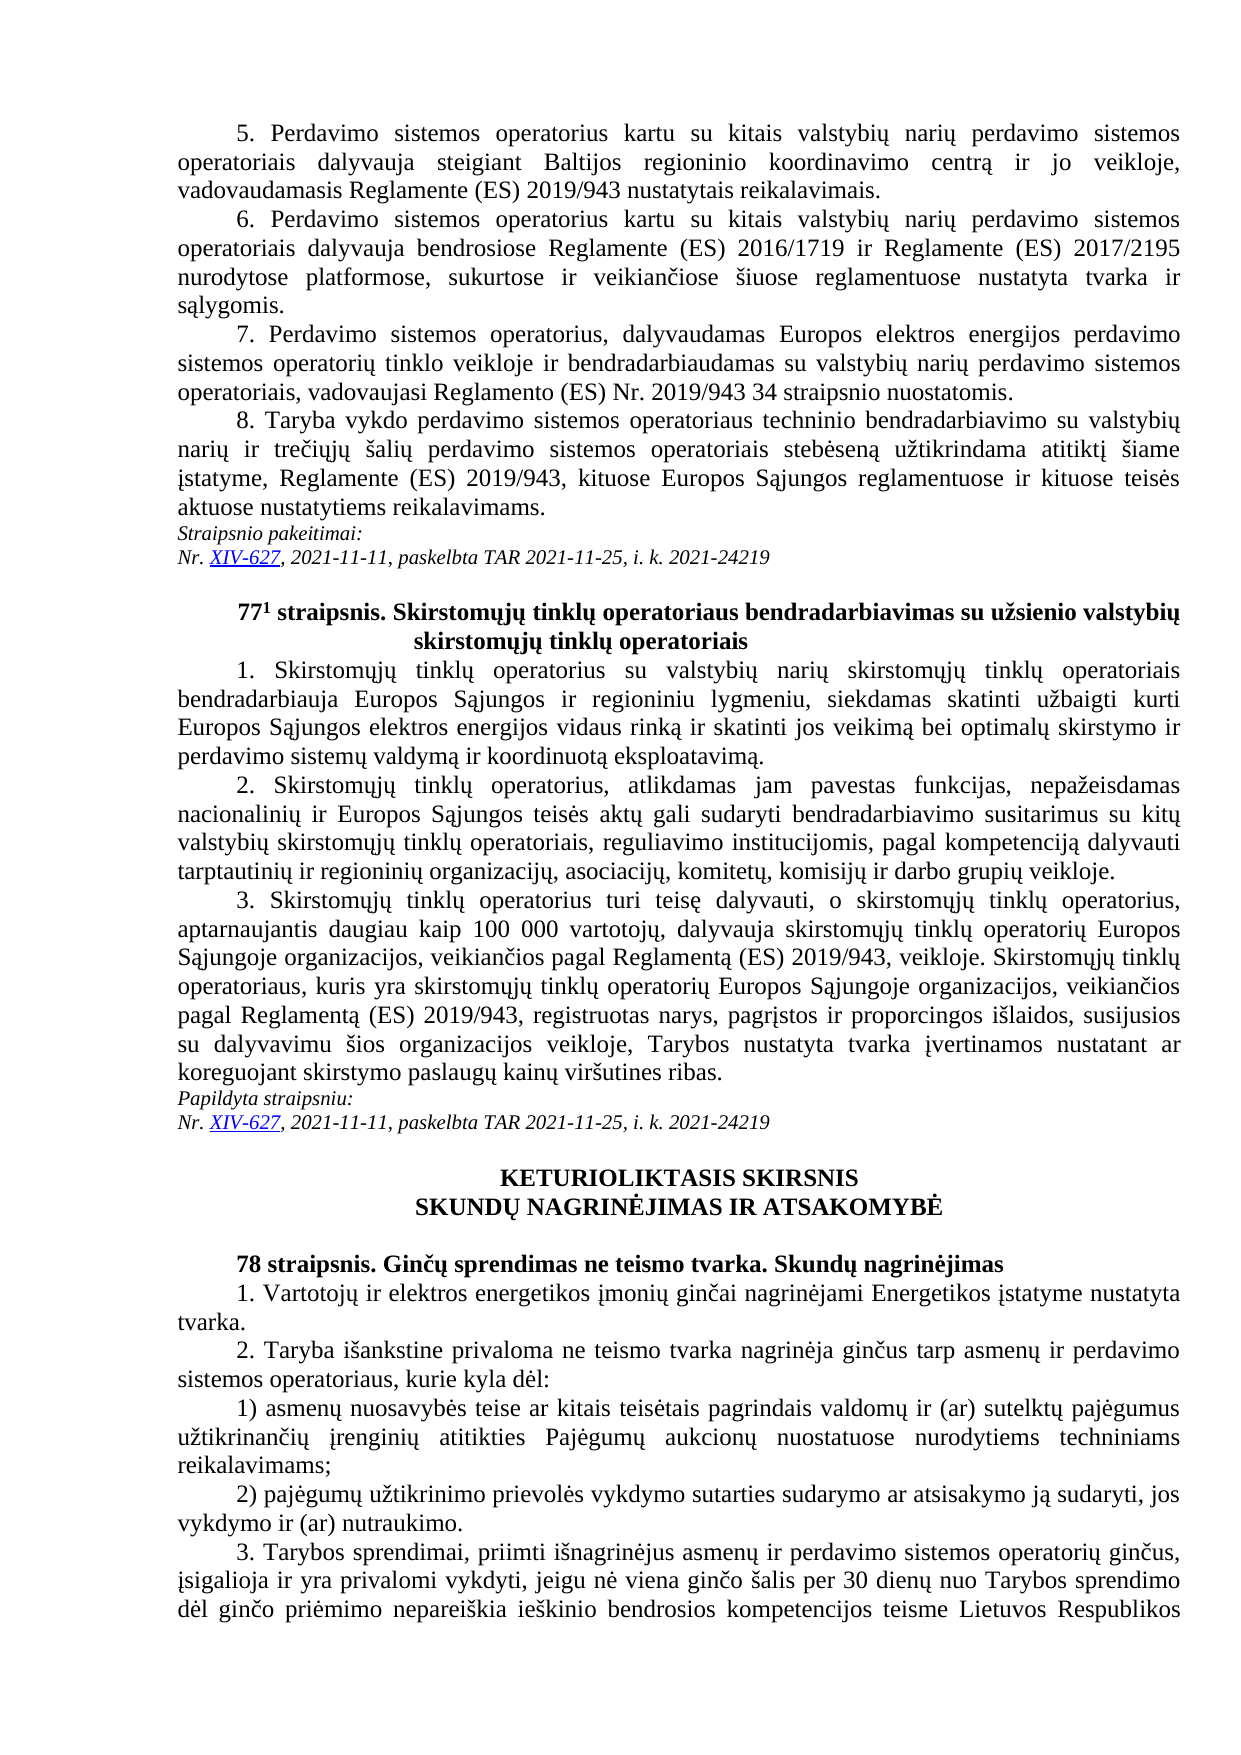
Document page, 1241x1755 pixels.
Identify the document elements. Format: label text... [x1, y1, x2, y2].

text 78 straipsnis. Ginčų sprendimas ne teismo tvarka. Skundų nagrinėjimas [177, 1249, 1181, 1278]
text 771 straipsnis. Skirstomųjų tinklų operatoriaus bendradarbiavimas su užsienio valstybių skirstomųjų tinklų operatoriais [237, 597, 1181, 655]
text 2. Taryba išankstine privaloma ne teismo tvarka nagrinėja ginčus tarp asmenų ir perdavimo sistemos operatoriaus, kurie kyla dėl: [177, 1336, 1181, 1393]
text 1. Skirstomųjų tinklų operatorius su valstybių narių skirstomųjų tinklų operatoriais bendradarbiauja Europos Sąjungos ir regioniniu lygmeniu, siekdamas skatinti užbaigti kurti Europos Sąjungos elektros energijos vidaus rinką ir skatinti jos veikimą bei optimalų skirstymo ir perdavimo sistemų valdymą ir koordinuotą eksploatavimą. [177, 655, 1181, 770]
text Straipsnio pakeitimai: [177, 521, 1181, 545]
text 1) asmenų nuosavybės teise ar kitais teisėtais pagrindais valdomų ir (ar) sutelktų pajėgumus užtikrinančių įrenginių atitikties Pajėgumų aukcionų nuostatuose nurodytiems techniniams reikalavimams; [177, 1393, 1181, 1479]
text 1. Vartotojų ir elektros energetikos įmonių ginčai nagrinėjami Energetikos įstatyme nustatyta tvarka. [177, 1278, 1181, 1336]
text 2) pajėgumų užtikrinimo prievolės vykdymo sutarties sudarymo ar atsisakymo ją sudaryti, jos vykdymo ir (ar) nutraukimo. [177, 1479, 1181, 1537]
text Papildyta straipsniu: [177, 1086, 1181, 1110]
text 3. Tarybos sprendimai, priimti išnagrinėjus asmenų ir perdavimo sistemos operatorių ginčus, įsigalioja ir yra privalomi vykdyti, jeigu nė viena ginčo šalis per 30 dienų nuo Tarybos sprendimo dėl ginčo priėmimo nepareiškia ieškinio bendrosios kompetencijos teisme Lietuvos Respublikos [177, 1537, 1181, 1623]
text 5. Perdavimo sistemos operatorius kartu su kitais valstybių narių perdavimo sistemos operatoriais dalyvauja steigiant Baltijos regioninio koordinavimo centrą ir jo veikloje, vadovaudamasis Reglamente (ES) 2019/943 nustatytais reikalavimais. [177, 118, 1181, 204]
text 6. Perdavimo sistemos operatorius kartu su kitais valstybių narių perdavimo sistemos operatoriais dalyvauja bendrosiose Reglamente (ES) 2016/1719 ir Reglamente (ES) 2017/2195 nurodytose platformose, sukurtose ir veikiančiose šiuose reglamentuose nustatyta tvarka ir sąlygomis. [177, 204, 1181, 319]
text 8. Taryba vykdo perdavimo sistemos operatoriaus techninio bendradarbiavimo su valstybių narių ir trečiųjų šalių perdavimo sistemos operatoriais stebėseną užtikrindama atitiktį šiame įstatyme, Reglamente (ES) 2019/943, kituose Europos Sąjungos reglamentuose ir kituose teisės aktuose nustatytiems reikalavimams. [177, 406, 1181, 521]
text 2. Skirstomųjų tinklų operatorius, atlikdamas jam pavestas funkcijas, nepažeisdamas nacionalinių ir Europos Sąjungos teisės aktų gali sudaryti bendradarbiavimo susitarimus su kitų valstybių skirstomųjų tinklų operatoriais, reguliavimo institucijomis, pagal kompetenciją dalyvauti tarptautinių ir regioninių organizacijų, asociacijų, komitetų, komisijų ir darbo grupių veikloje. [177, 770, 1181, 885]
text KETURIOLIKTASIS SKIRSNIS [177, 1163, 1181, 1192]
text 7. Perdavimo sistemos operatorius, dalyvaudamas Europos elektros energijos perdavimo sistemos operatorių tinklo veikloje ir bendradarbiaudamas su valstybių narių perdavimo sistemos operatoriais, vadovaujasi Reglamento (ES) Nr. 2019/943 34 straipsnio nuostatomis. [177, 319, 1181, 406]
text Nr. XIV-627, 2021-11-11, paskelbta TAR 2021-11-25, i. k. 2021-24219 [177, 1110, 1181, 1134]
text 3. Skirstomųjų tinklų operatorius turi teisę dalyvauti, o skirstomųjų tinklų operatorius, aptarnaujantis daugiau kaip 100 000 vartotojų, dalyvauja skirstomųjų tinklų operatorių Europos Sąjungoje organizacijos, veikiančios pagal Reglamentą (ES) 2019/943, veikloje. Skirstomųjų tinklų operatoriaus, kuris yra skirstomųjų tinklų operatorių Europos Sąjungoje organizacijos, veikiančios pagal Reglamentą (ES) 2019/943, registruotas narys, pagrįstos ir proporcingos išlaidos, susijusios su dalyvavimu šios organizacijos veikloje, Tarybos nustatyta tvarka įvertinamos nustatant ar koreguojant skirstymo paslaugų kainų viršutines ribas. [177, 885, 1181, 1086]
text Nr. XIV-627, 2021-11-11, paskelbta TAR 2021-11-25, i. k. 2021-24219 [177, 545, 1181, 569]
text SKUNDŲ NAGRINĖJIMAS IR ATSAKOMYBĖ [177, 1192, 1181, 1221]
